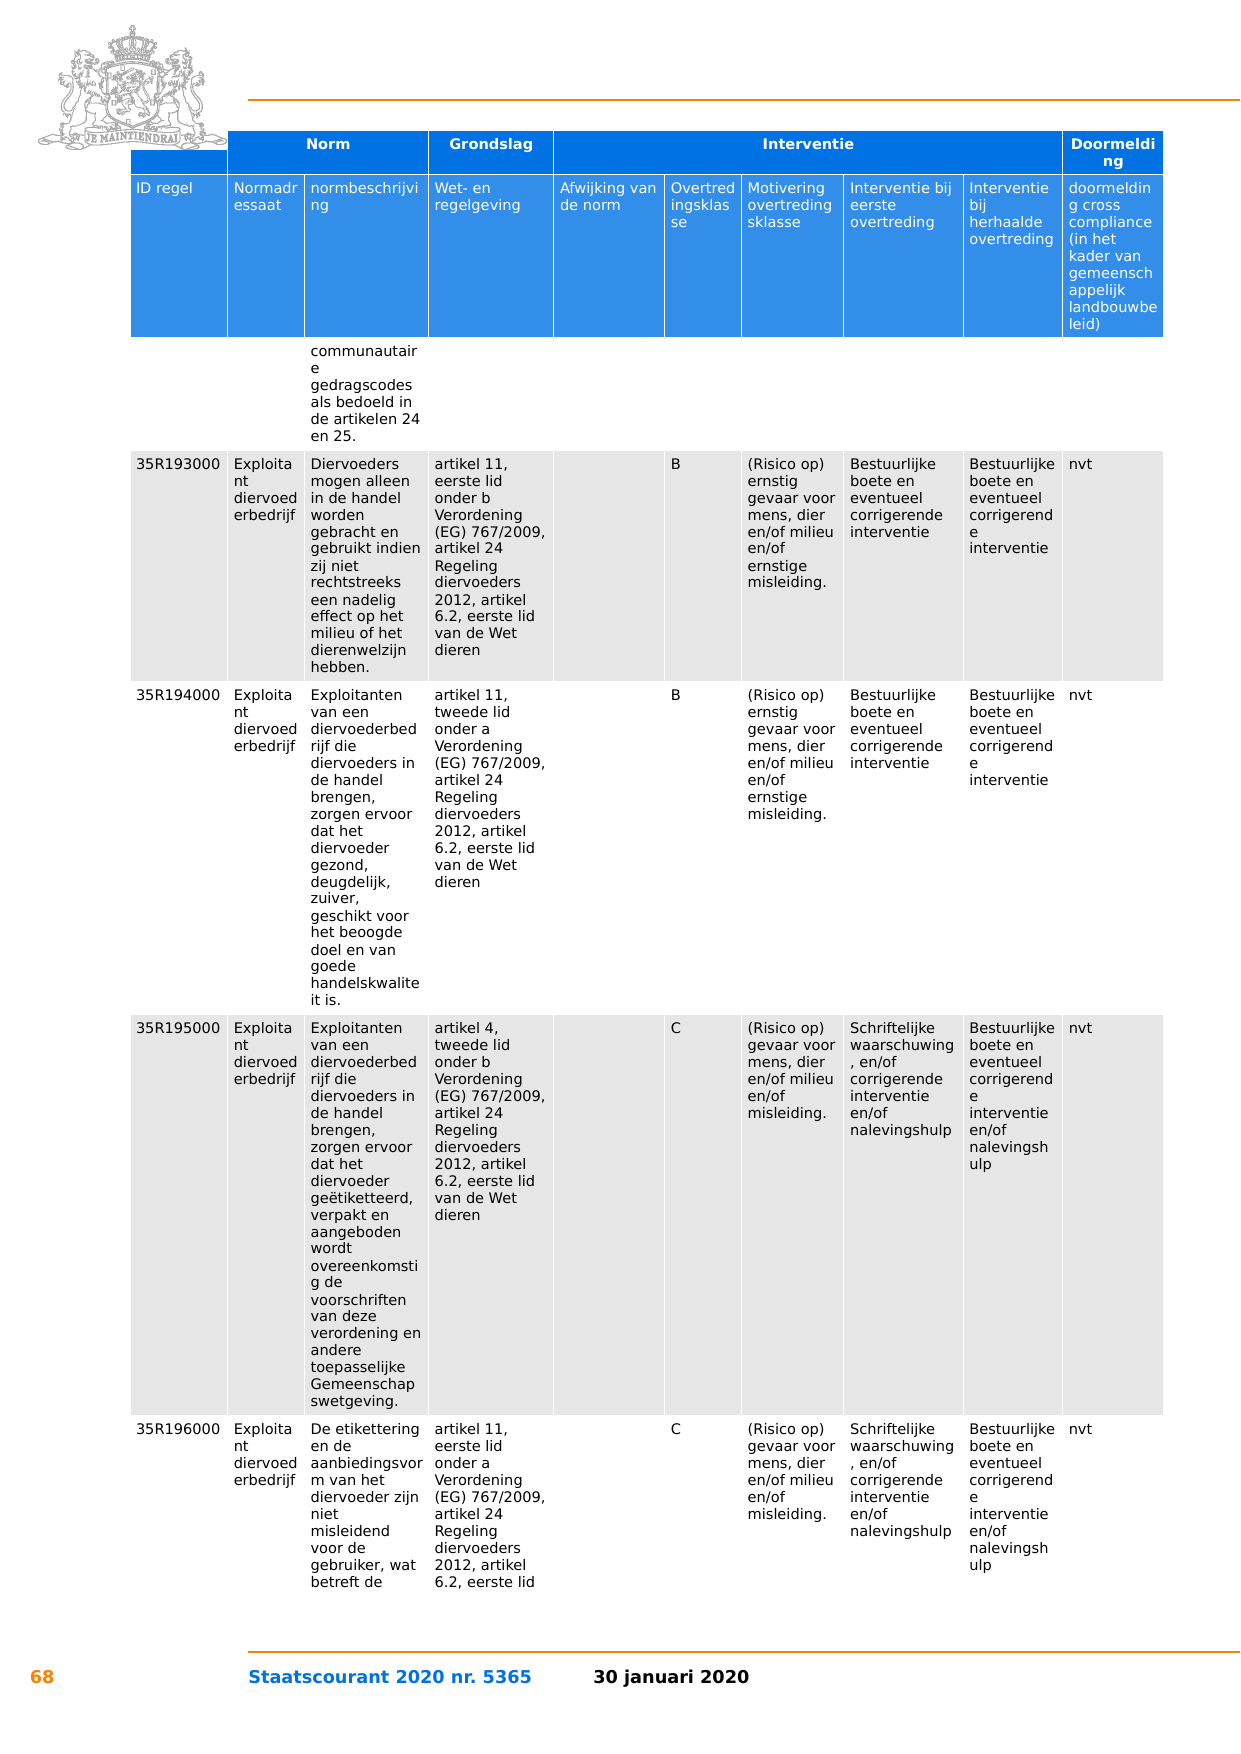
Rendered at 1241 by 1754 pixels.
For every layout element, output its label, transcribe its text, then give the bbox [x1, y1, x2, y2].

table_cell Normadressaat [228, 175, 304, 337]
table_cell (Risico op) ernstig gevaar voor mens, dier en/of milieu en/of ernstige misleiding. [742, 451, 843, 681]
table_cell Wet- en regelgeving [429, 175, 553, 337]
table_cell communautaire gedragscodes als bedoeld in de artikelen 24 en 25. [305, 339, 428, 450]
table_cell [131, 339, 227, 450]
table_header Norm [228, 131, 428, 174]
table_cell [844, 339, 963, 450]
table_cell Exploitant diervoederbedrijf [228, 451, 304, 681]
table_cell De etikettering en de aanbiedingsvorm van het diervoeder zijn niet misleidend voor de gebruiker, wat betreft de [305, 1416, 428, 1595]
table_cell nvt [1063, 682, 1163, 1014]
table_cell Bestuurlijke boete en eventueel corrigerende interventie [844, 682, 963, 1014]
table_cell ID regel [131, 175, 227, 337]
table_cell Exploitant diervoederbedrijf [228, 1416, 304, 1595]
table_header Doormelding [1063, 131, 1163, 174]
table_header Interventie [554, 131, 1062, 174]
table_cell (Risico op) ernstig gevaar voor mens, dier en/of milieu en/of ernstige misleiding. [742, 682, 843, 1014]
table_cell 35R193000 [131, 451, 227, 681]
table_cell [554, 339, 664, 450]
table_cell Exploitanten van een diervoederbedrijf die diervoeders in de handel brengen, zorgen ervoor dat het diervoeder gezond, deugdelijk, zuiver, geschikt voor het beoogde doel en van goede handelskwaliteit is. [305, 682, 428, 1014]
table_cell Bestuurlijke boete en eventueel corrigerende interventie [964, 682, 1062, 1014]
table_cell Interventie bij herhaalde overtreding [964, 175, 1062, 337]
table_cell [429, 339, 553, 450]
table_cell Exploitant diervoederbedrijf [228, 1015, 304, 1415]
table_header [131, 150, 227, 174]
table_cell Diervoeders mogen alleen in de handel worden gebracht en gebruikt indien zij niet rechtstreeks een nadelig effect op het milieu of het dierenwelzijn hebben. [305, 451, 428, 681]
table_header Grondslag [429, 131, 553, 174]
table_cell Bestuurlijke boete en eventueel corrigerende interventie [964, 451, 1062, 681]
table_cell B [665, 451, 741, 681]
table_cell [554, 451, 664, 681]
table_cell Schriftelijke waarschuwing, en/of corrigerende interventie en/of nalevingshulp [844, 1015, 963, 1415]
table_cell artikel 11, eerste lid onder b Verordening (EG) 767/2009, artikel 24 Regeling diervoeders 2012, artikel 6.2, eerste lid van de Wet dieren [429, 451, 553, 681]
table_cell nvt [1063, 1015, 1163, 1415]
table_cell Schriftelijke waarschuwing, en/of corrigerende interventie en/of nalevingshulp [844, 1416, 963, 1595]
table_cell Exploitant diervoederbedrijf [228, 682, 304, 1014]
table_cell [665, 339, 741, 450]
table_cell artikel 4, tweede lid onder b Verordening (EG) 767/2009, artikel 24 Regeling diervoeders 2012, artikel 6.2, eerste lid van de Wet dieren [429, 1015, 553, 1415]
table_cell Bestuurlijke boete en eventueel corrigerende interventie en/of nalevingshulp [964, 1416, 1062, 1595]
table_cell [554, 1416, 664, 1595]
table_cell normbeschrijving [305, 175, 428, 337]
table_cell [742, 339, 843, 450]
table_cell (Risico op) gevaar voor mens, dier en/of milieu en/of misleiding. [742, 1015, 843, 1415]
table_cell Motivering overtredingsklasse [742, 175, 843, 337]
table_cell Exploitanten van een diervoederbedrijf die diervoeders in de handel brengen, zorgen ervoor dat het diervoeder geëtiketteerd, verpakt en aangeboden wordt overeenkomstig de voorschriften van deze verordening en andere toepasselijke Gemeenschapswetgeving. [305, 1015, 428, 1415]
table_cell Interventie bij eerste overtreding [844, 175, 963, 337]
table_cell Overtredingsklasse [665, 175, 741, 337]
table_cell B [665, 682, 741, 1014]
table_cell [964, 339, 1062, 450]
table_cell artikel 11, eerste lid onder a Verordening (EG) 767/2009, artikel 24 Regeling diervoeders 2012, artikel 6.2, eerste lid [429, 1416, 553, 1595]
table_cell Bestuurlijke boete en eventueel corrigerende interventie en/of nalevingshulp [964, 1015, 1062, 1415]
table_cell Bestuurlijke boete en eventueel corrigerende interventie [844, 451, 963, 681]
table_cell (Risico op) gevaar voor mens, dier en/of milieu en/of misleiding. [742, 1416, 843, 1595]
table_cell C [665, 1015, 741, 1415]
table_cell [554, 682, 664, 1014]
table_cell C [665, 1416, 741, 1595]
table_cell 35R194000 [131, 682, 227, 1014]
picture [38, 25, 227, 150]
table_cell [228, 339, 304, 450]
table_cell nvt [1063, 451, 1163, 681]
table_cell artikel 11, tweede lid onder a Verordening (EG) 767/2009, artikel 24 Regeling diervoeders 2012, artikel 6.2, eerste lid van de Wet dieren [429, 682, 553, 1014]
table_cell doormelding cross compliance (in het kader van gemeenschappelijk landbouwbeleid) [1063, 175, 1163, 337]
table_cell nvt [1063, 1416, 1163, 1595]
table_cell 35R195000 [131, 1015, 227, 1415]
table_cell [554, 1015, 664, 1415]
table_cell 35R196000 [131, 1416, 227, 1595]
table_cell [1063, 339, 1163, 450]
table_cell Afwijking van de norm [554, 175, 664, 337]
